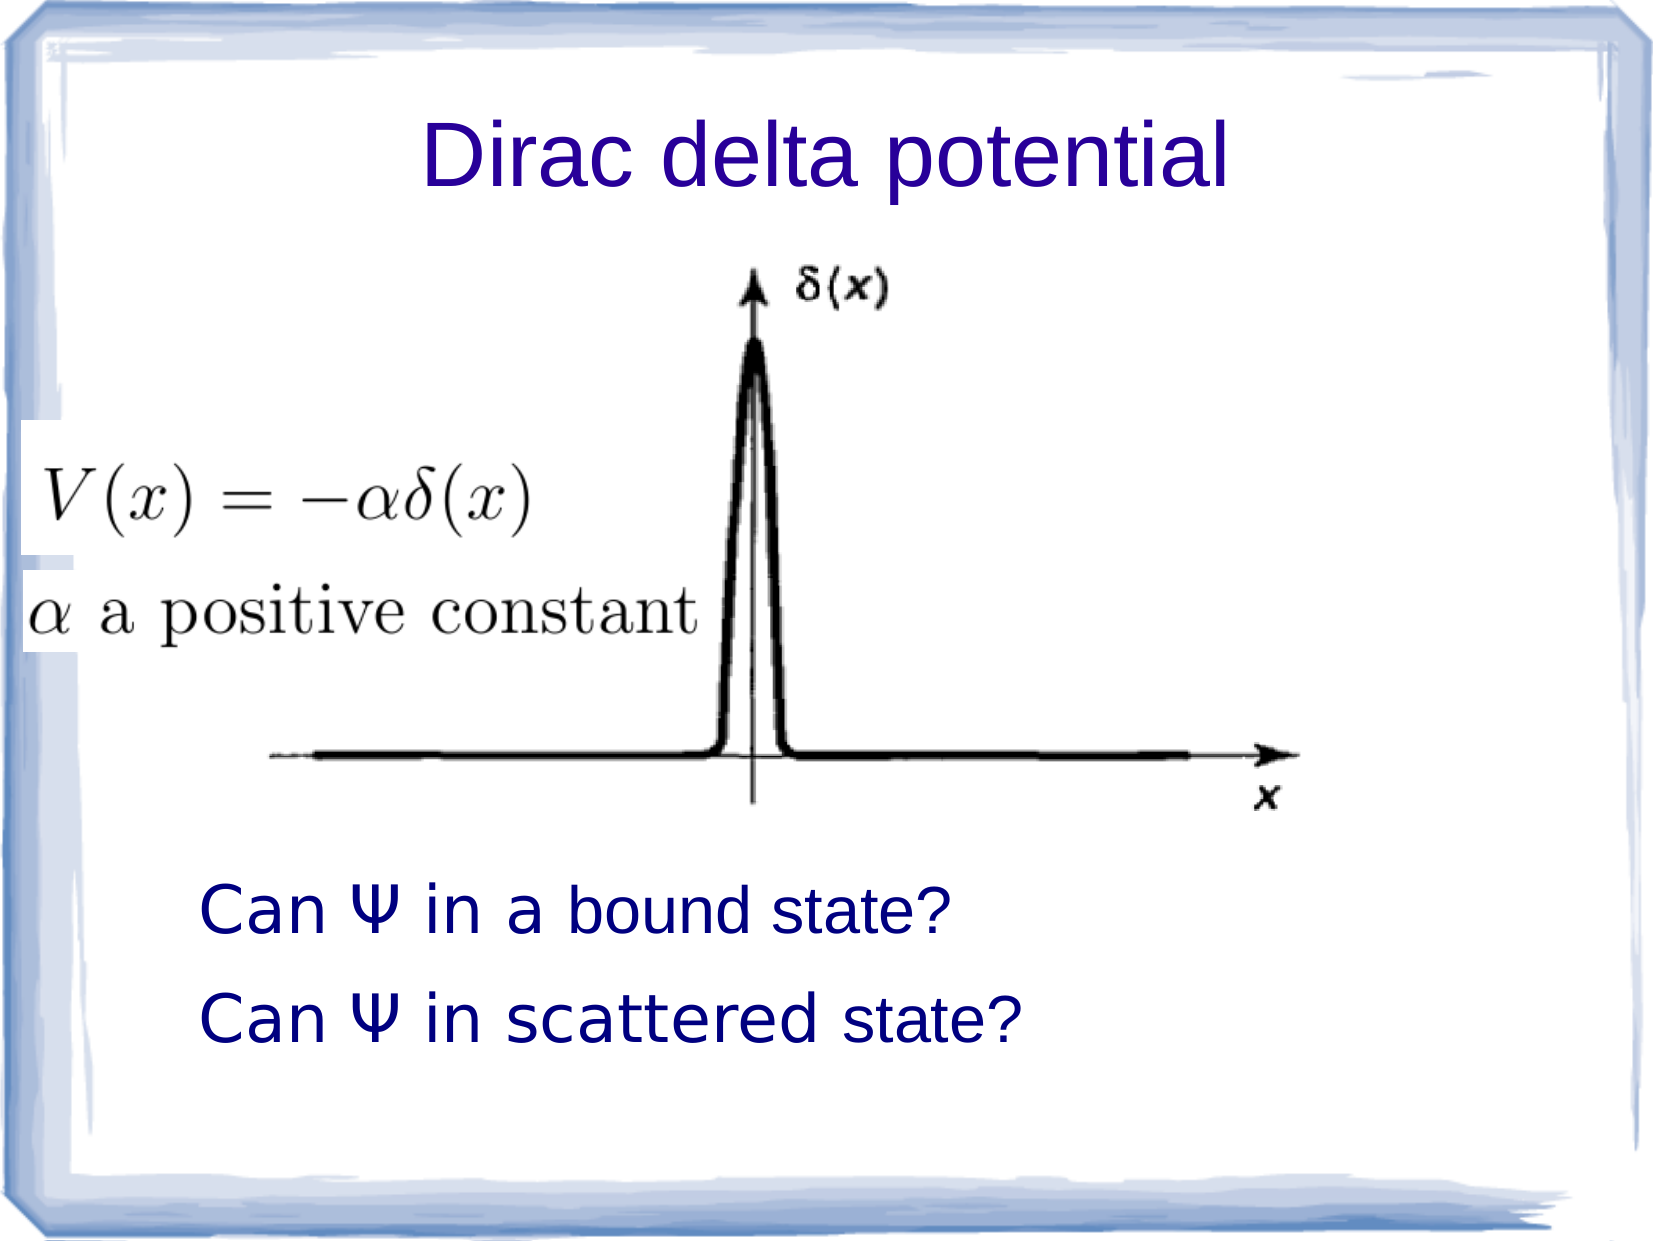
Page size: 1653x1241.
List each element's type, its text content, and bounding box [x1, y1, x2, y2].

list Can Ψ in a bound state? Can Ψ in scattered state? [197, 870, 1440, 1097]
title Dirac delta potential [82, 49, 1571, 257]
picture [0, 0, 1653, 1241]
